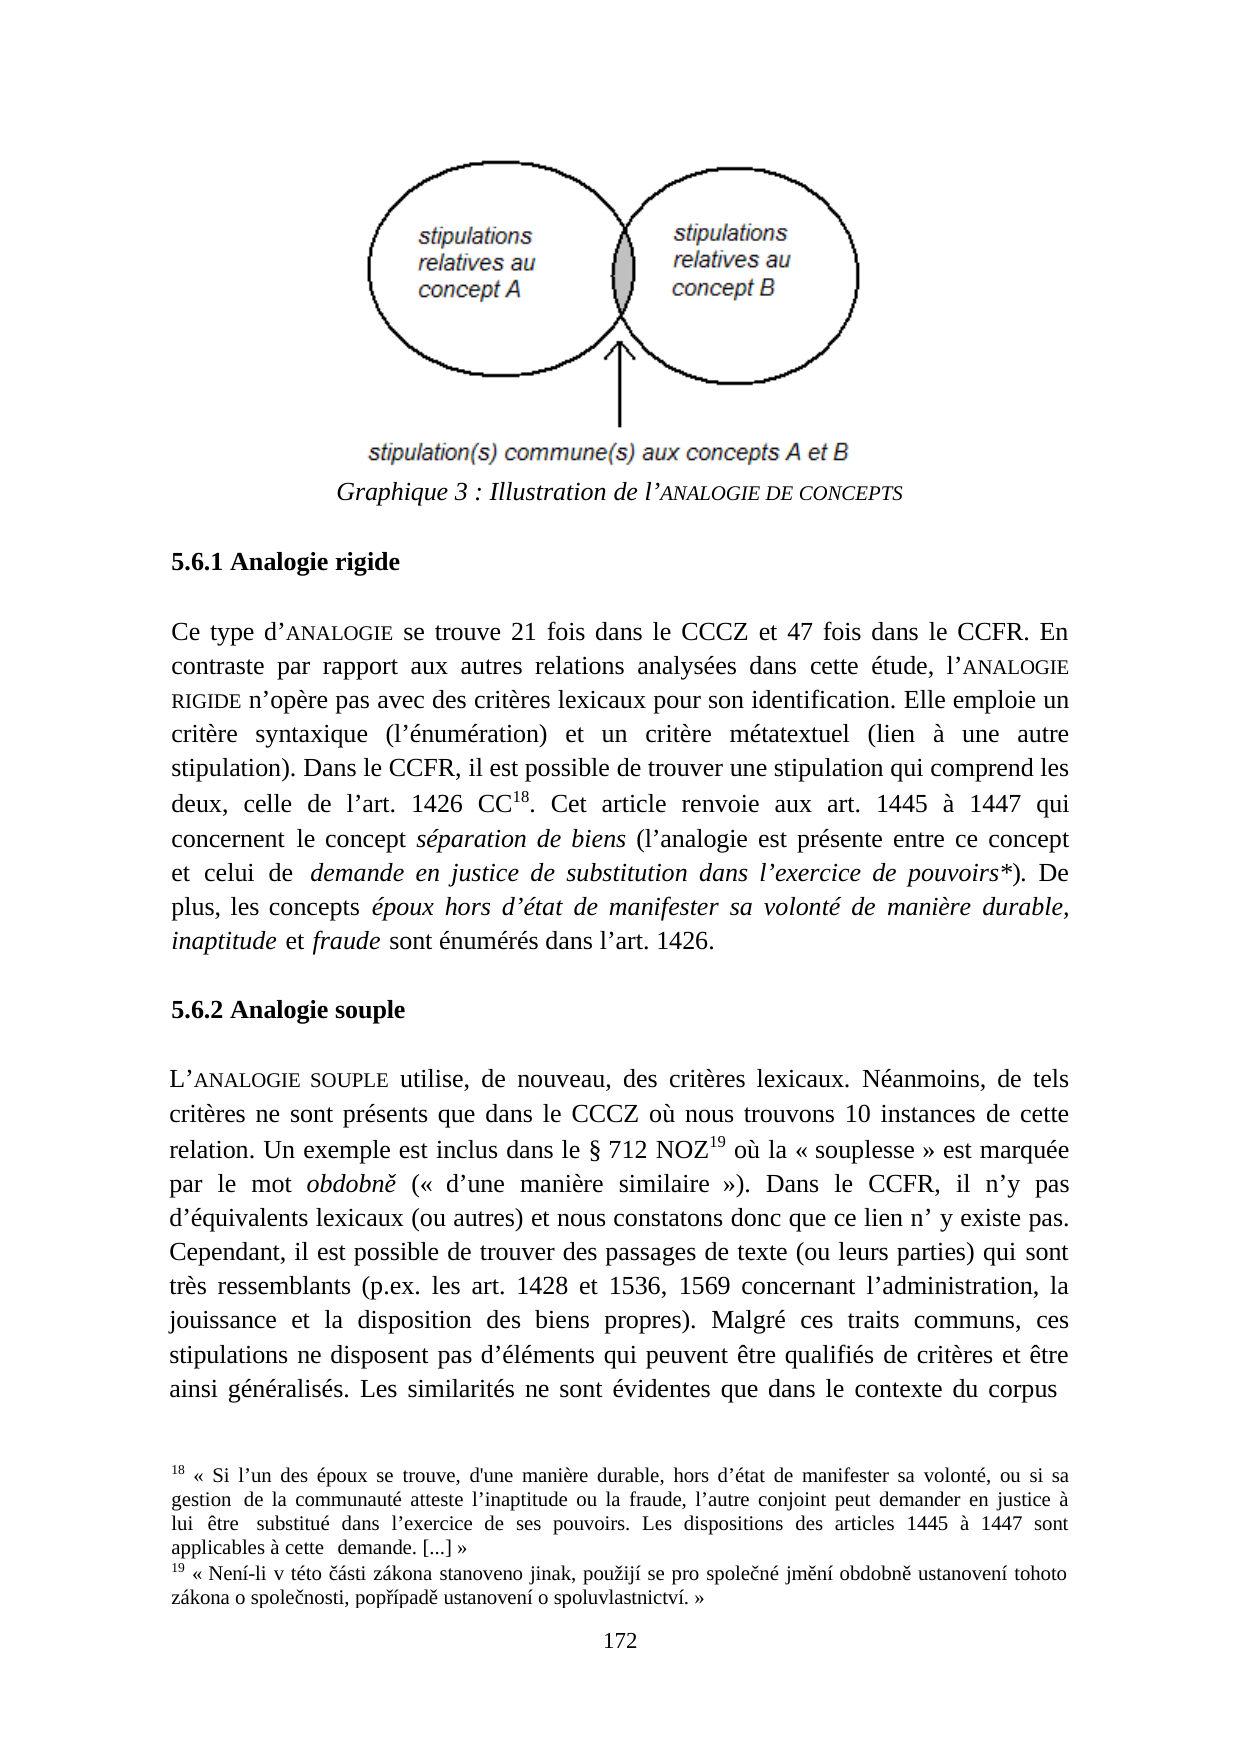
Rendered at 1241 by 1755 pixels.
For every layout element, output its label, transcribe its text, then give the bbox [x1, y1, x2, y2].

text 19 « Není-li v této části zákona stanoveno jinak, použijí se pro společné jmění obdobně ustanovení tohoto zákona o společnosti, popřípadě ustanovení o spoluvlastnictví. » [171, 1559, 1068, 1607]
text L’ANALOGIE SOUPLE utilise, de nouveau, des critères lexicaux. Néanmoins, de tels critères ne sont présents que dans le CCCZ où nous trouvons 10 instances de cette relation. Un exemple est inclus dans le § 712 NOZ19 où la « souplesse » est marquée par le mot obdobně (« d’une manière similaire »). Dans le CCFR, il n’y pas d’équivalents lexicaux (ou autres) et nous constatons donc que ce lien n’ y existe pas. Cependant, il est possible de trouver des passages de texte (ou leurs parties) qui sont très ressemblants (p.ex. les art. 1428 et 1536, 1569 concernant l’administration, la jouissance et la disposition des biens propres). Malgré ces traits communs, ces stipulations ne disposent pas d’éléments qui peuvent être qualifiés de critères et être ainsi généralisés. Les similarités ne sont évidentes que dans le contexte du corpus [169, 1063, 1069, 1403]
picture [346, 147, 894, 473]
text 172 [603, 1628, 639, 1653]
text 5.6.2 Analogie souple [171, 995, 406, 1024]
text Ce type d’ANALOGIE se trouve 21 fois dans le CCCZ et 47 fois dans le CCFR. En contraste par rapport aux autres relations analysées dans cette étude, l’ANALOGIE RIGIDE n’opère pas avec des critères lexicaux pour son identification. Elle emploie un critère syntaxique (l’énumération) et un critère métatextuel (lien à une autre stipulation). Dans le CCFR, il est possible de trouver une stipulation qui comprend les deux, celle de l’art. 1426 CC18. Cet article renvoie aux art. 1445 à 1447 qui concernent le concept séparation de biens (l’analogie est présente entre ce concept et celui de demande en justice de substitution dans l’exercice de pouvoirs*). De plus, les concepts époux hors d’état de manifester sa volonté de manière durable, inaptitude et fraude sont énumérés dans l’art. 1426. [171, 616, 1069, 955]
text 5.6.1 Analogie rigide [171, 547, 400, 576]
text Graphique 3 : Illustration de l’ANALOGIE DE CONCEPTS [336, 478, 906, 506]
text 18 « Si l’un des époux se trouve, d'une manière durable, hors d’état de manifester sa volonté, ou si sa gestion de la communauté atteste l’inaptitude ou la fraude, l’autre conjoint peut demander en justice à lui être substitué dans l’exercice de ses pouvoirs. Les dispositions des articles 1445 à 1447 sont applicables à cette demande. [...] » [171, 1461, 1069, 1559]
